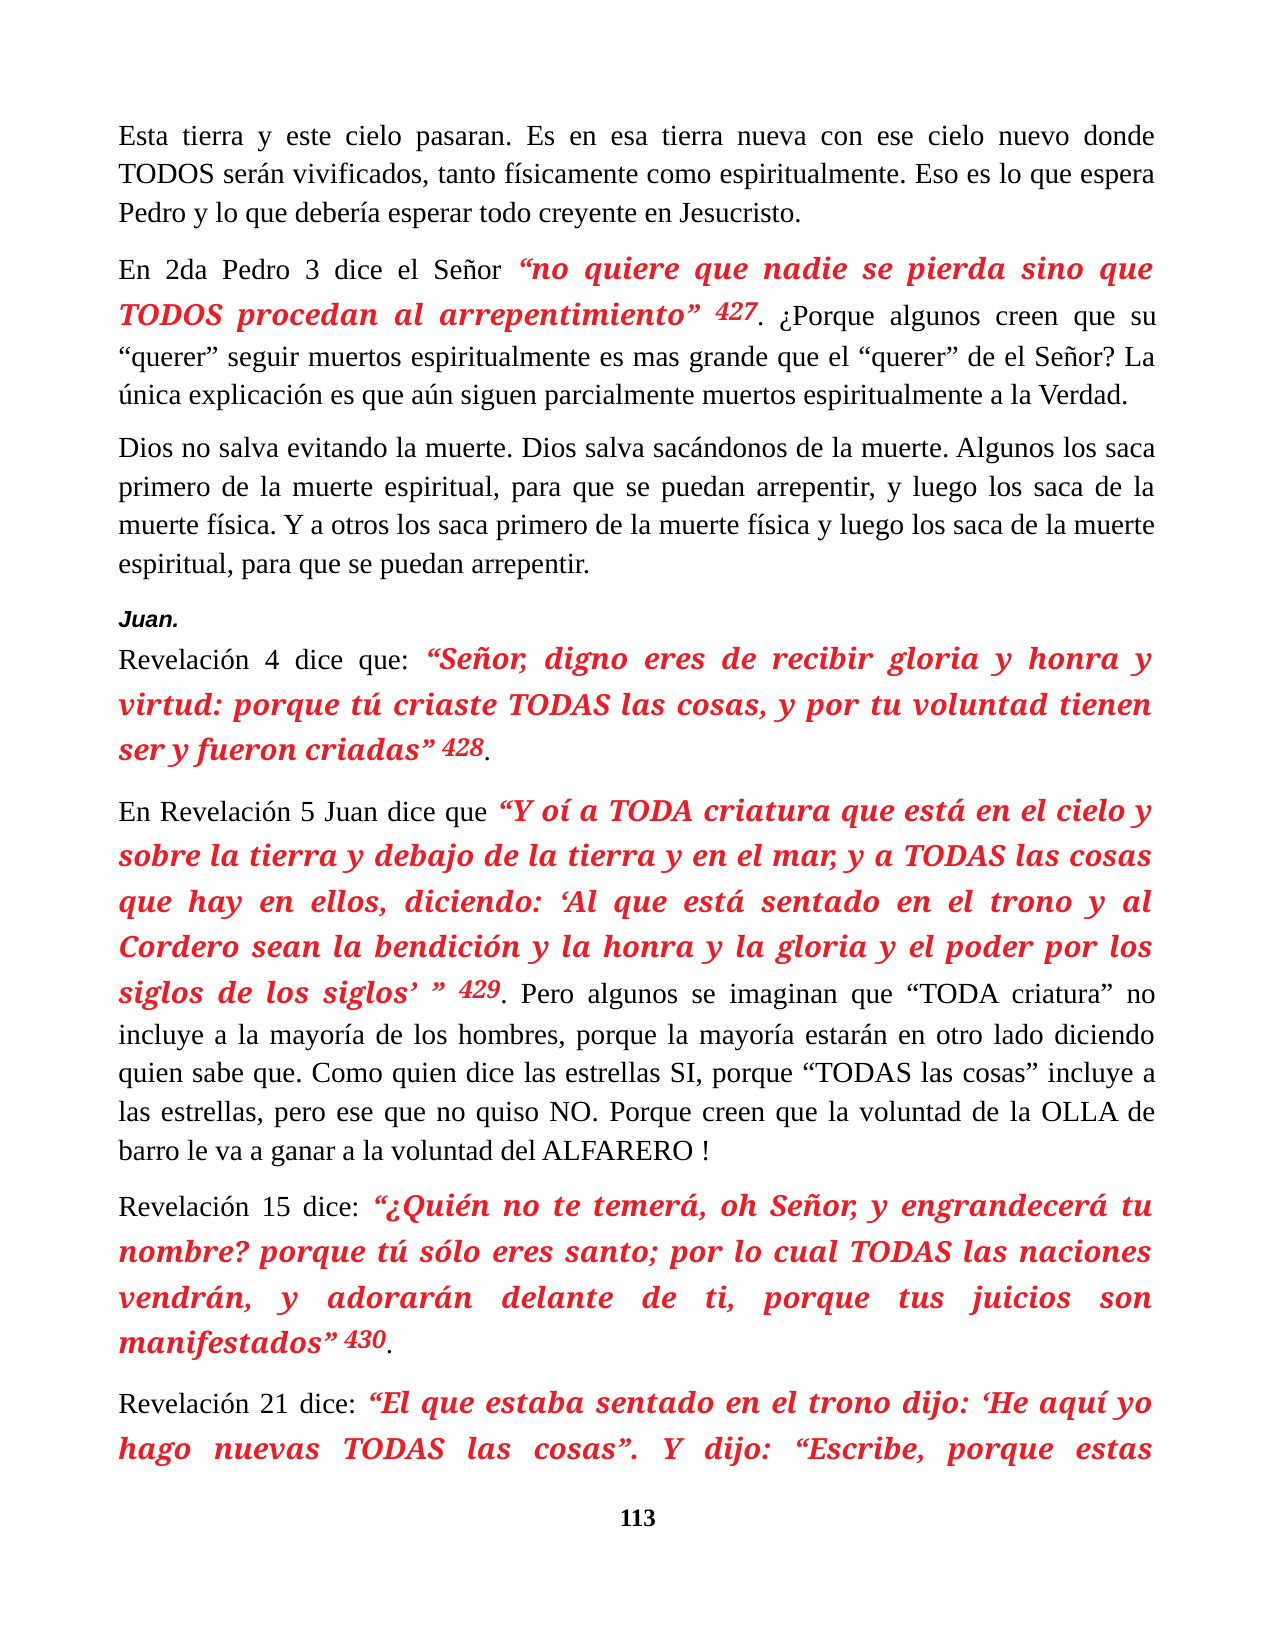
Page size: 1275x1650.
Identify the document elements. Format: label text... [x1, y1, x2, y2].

text Dios no salva evitando la muerte. Dios salva sacándonos de la muerte. Algunos los saca primero de la muerte espiritual, para que se puedan arrepentir, y luego los saca de la muerte física. Y a otros los saca primero de la muerte física y luego los saca de la muerte espiritual, para que se puedan arrepentir. [118, 430, 1157, 579]
subtitle Juan. [118, 605, 1157, 632]
text Revelación 15 dice: “¿Quién no te temerá, oh Señor, y engrandecerá tu nombre? porque tú sólo eres santo; por lo cual TODAS las naciones vendrán, y adorarán delante de ti, porque tus juicios son manifestados” . [118, 1186, 1157, 1362]
text Revelación 21 dice: “El que estaba sentado en el trono dijo: ‘He aquí yo hago nuevas TODAS las cosas”. Y dijo: “Escribe, porque estas [118, 1383, 1157, 1468]
text Esta tierra y este cielo pasaran. Es en esa tierra nueva con ese cielo nuevo donde TODOS serán vivificados, tanto físicamente como espiritualmente. Eso es lo que espera Pedro y lo que debería esperar todo creyente en Jesucristo. [118, 118, 1157, 229]
text En Revelación 5 Juan dice que “Y oí a TODA criatura que está en el cielo y sobre la tierra y debajo de la tierra y en el mar, y a TODAS las cosas que hay en ellos, diciendo: ‘Al que está sentado en el trono y al Cordero sean la bendición y la honra y la gloria y el poder por los siglos de los siglos’ ” . Pero algunos se imaginan que “TODA criatura” no incluye a la mayoría de los hombres, porque la mayoría estarán en otro lado diciendo quien sabe que. Como quien dice las estrellas SI, porque “TODAS las cosas” incluye a las estrellas, pero ese que no quiso NO. Porque creen que la voluntad de la OLLA de barro le va a ganar a la voluntad del ALFARERO ! [118, 790, 1157, 1166]
text Revelación 4 dice que: “Señor, digno eres de recibir gloria y honra y virtud: porque tú criaste TODAS las cosas, y por tu voluntad tienen ser y fueron criadas” . [118, 638, 1157, 769]
text En 2da Pedro 3 dice el Señor “no quiere que nadie se pierda sino que TODOS procedan al arrepentimiento” . ¿Porque algunos creen que su “querer” seguir muertos espiritualmente es mas grande que el “querer” de el Señor? La única explicación es que aún siguen parcialmente muertos espiritualmente a la Verdad. [118, 248, 1157, 411]
